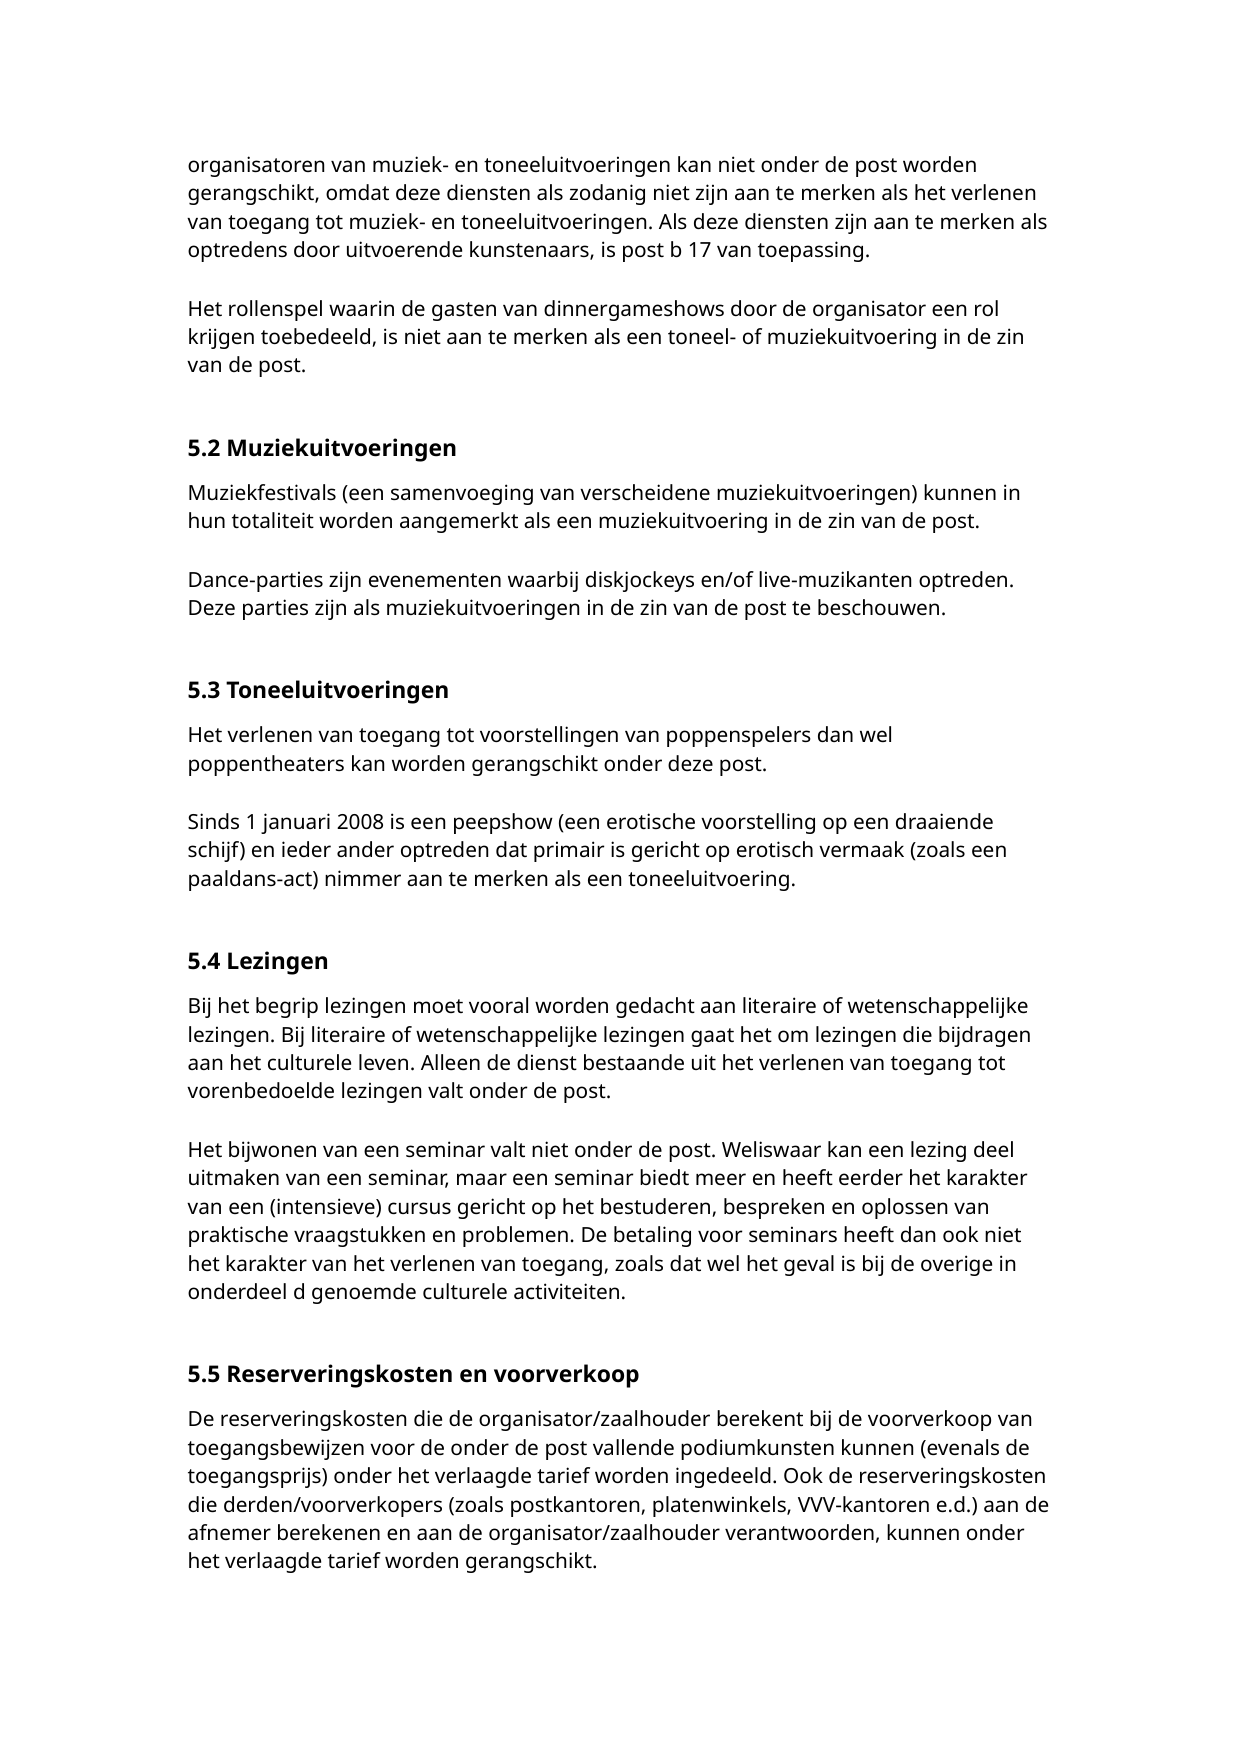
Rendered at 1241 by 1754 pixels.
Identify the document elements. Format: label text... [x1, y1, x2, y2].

text Het rollenspel waarin de gasten van dinnergameshows door de organisator een rol krijgen toebedeeld, is niet aan te merken als een toneel- of muziekuitvoering in de zin van de post. [187, 294, 1053, 379]
text Bij het begrip lezingen moet vooral worden gedacht aan literaire of wetenschappelijke lezingen. Bij literaire of wetenschappelijke lezingen gaat het om lezingen die bijdragen aan het culturele leven. Alleen de dienst bestaande uit het verlenen van toegang tot vorenbedoelde lezingen valt onder de post. [187, 991, 1053, 1105]
text organisatoren van muziek- en toneeluitvoeringen kan niet onder de post worden gerangschikt, omdat deze diensten als zodanig niet zijn aan te merken als het verlenen van toegang tot muziek- en toneeluitvoeringen. Als deze diensten zijn aan te merken als optredens door uitvoerende kunstenaars, is post b 17 van toepassing. [187, 150, 1053, 264]
subtitle 5.5 Reserveringskosten en voorverkoop [187, 1358, 1053, 1389]
subtitle 5.4 Lezingen [187, 945, 1053, 976]
subtitle 5.3 Toneeluitvoeringen [187, 674, 1053, 705]
subtitle 5.2 Muziekuitvoeringen [187, 432, 1053, 463]
text Het verlenen van toegang tot voorstellingen van poppenspelers dan wel poppentheaters kan worden gerangschikt onder deze post. [187, 720, 1053, 777]
text Muziekfestivals (een samenvoeging van verscheidene muziekuitvoeringen) kunnen in hun totaliteit worden aangemerkt als een muziekuitvoering in de zin van de post. [187, 478, 1053, 535]
text Dance-parties zijn evenementen waarbij diskjockeys en/of live-muzikanten optreden. Deze parties zijn als muziekuitvoeringen in de zin van de post te beschouwen. [187, 565, 1053, 622]
text De reserveringskosten die de organisator/zaalhouder berekent bij de voorverkoop van toegangsbewijzen voor de onder de post vallende podiumkunsten kunnen (evenals de toegangsprijs) onder het verlaagde tarief worden ingedeeld. Ook de reserveringskosten die derden/voorverkopers (zoals postkantoren, platenwinkels, VVV-kantoren e.d.) aan de afnemer berekenen en aan de organisator/zaalhouder verantwoorden, kunnen onder het verlaagde tarief worden gerangschikt. [187, 1404, 1053, 1575]
text Het bijwonen van een seminar valt niet onder de post. Weliswaar kan een lezing deel uitmaken van een seminar, maar een seminar biedt meer en heeft eerder het karakter van een (intensieve) cursus gericht op het bestuderen, bespreken en oplossen van praktische vraagstukken en problemen. De betaling voor seminars heeft dan ook niet het karakter van het verlenen van toegang, zoals dat wel het geval is bij de overige in onderdeel d genoemde culturele activiteiten. [187, 1135, 1053, 1306]
text Sinds 1 januari 2008 is een peepshow (een erotische voorstelling op een draaiende schijf) en ieder ander optreden dat primair is gericht op erotisch vermaak (zoals een paaldans-act) nimmer aan te merken als een toneeluitvoering. [187, 807, 1053, 892]
